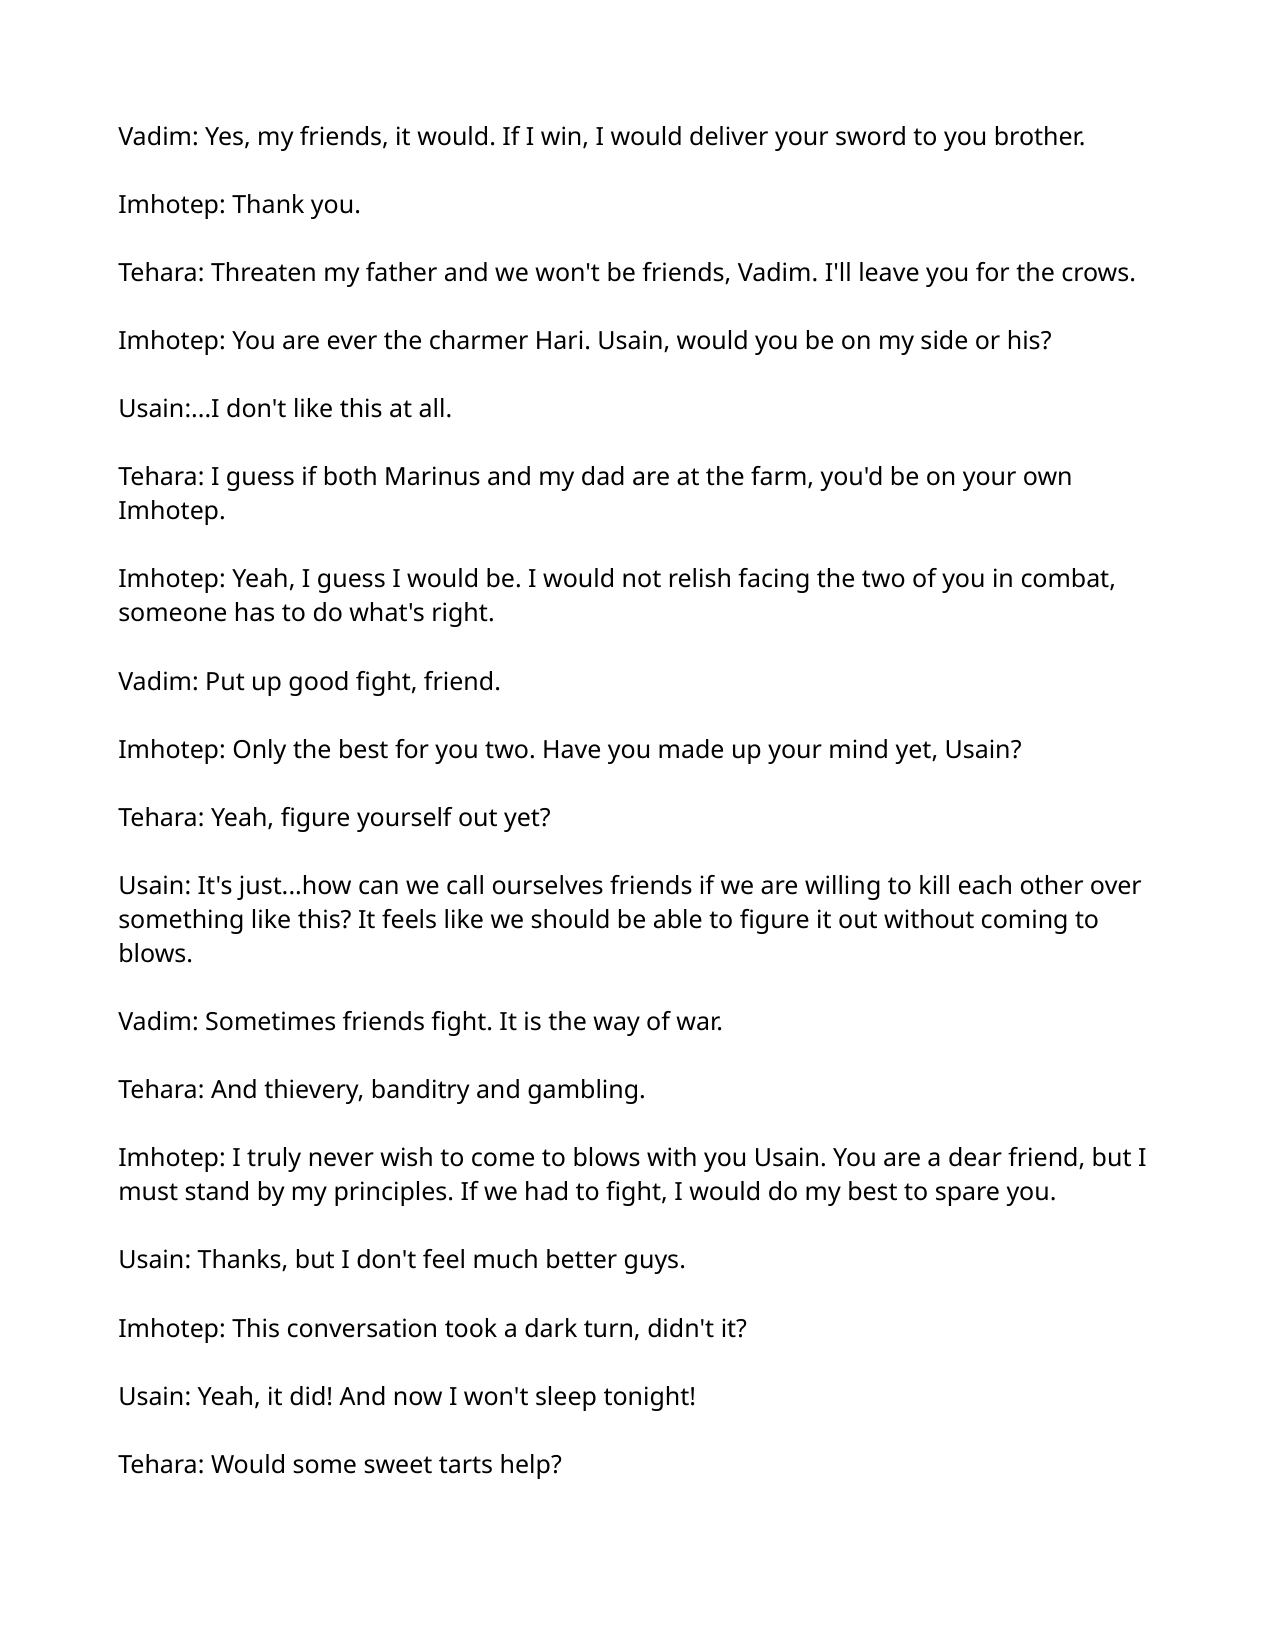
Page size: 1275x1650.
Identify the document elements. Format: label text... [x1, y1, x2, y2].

text Tehara: Would some sweet tarts help? [118, 1447, 1157, 1481]
text Tehara: And thievery, banditry and gambling. [118, 1072, 1157, 1106]
text Imhotep: I truly never wish to come to blows with you Usain. You are a dear friend, but I must stand by my principles. If we had to fight, I would do my best to spare you. [118, 1140, 1157, 1208]
text Usain:...I don't like this at all. [118, 391, 1157, 425]
text Imhotep: Yeah, I guess I would be. I would not relish facing the two of you in combat, someone has to do what's right. [118, 561, 1157, 629]
text Vadim: Yes, my friends, it would. If I win, I would deliver your sword to you brother. [118, 118, 1157, 152]
text Imhotep: Only the best for you two. Have you made up your mind yet, Usain? [118, 731, 1157, 765]
text Vadim: Sometimes friends fight. It is the way of war. [118, 1004, 1157, 1038]
text Usain: Thanks, but I don't feel much better guys. [118, 1242, 1157, 1276]
text Tehara: Yeah, figure yourself out yet? [118, 799, 1157, 833]
text Imhotep: This conversation took a dark turn, didn't it? [118, 1310, 1157, 1344]
text Imhotep: Thank you. [118, 186, 1157, 220]
text Imhotep: You are ever the charmer Hari. Usain, would you be on my side or his? [118, 322, 1157, 357]
text Usain: It's just...how can we call ourselves friends if we are willing to kill each other over something like this? It feels like we should be able to figure it out without coming to blows. [118, 867, 1157, 970]
text Tehara: I guess if both Marinus and my dad are at the farm, you'd be on your own Imhotep. [118, 459, 1157, 527]
text Tehara: Threaten my father and we won't be friends, Vadim. I'll leave you for the crows. [118, 254, 1157, 288]
text Vadim: Put up good fight, friend. [118, 663, 1157, 697]
text Usain: Yeah, it did! And now I won't sleep tonight! [118, 1378, 1157, 1412]
